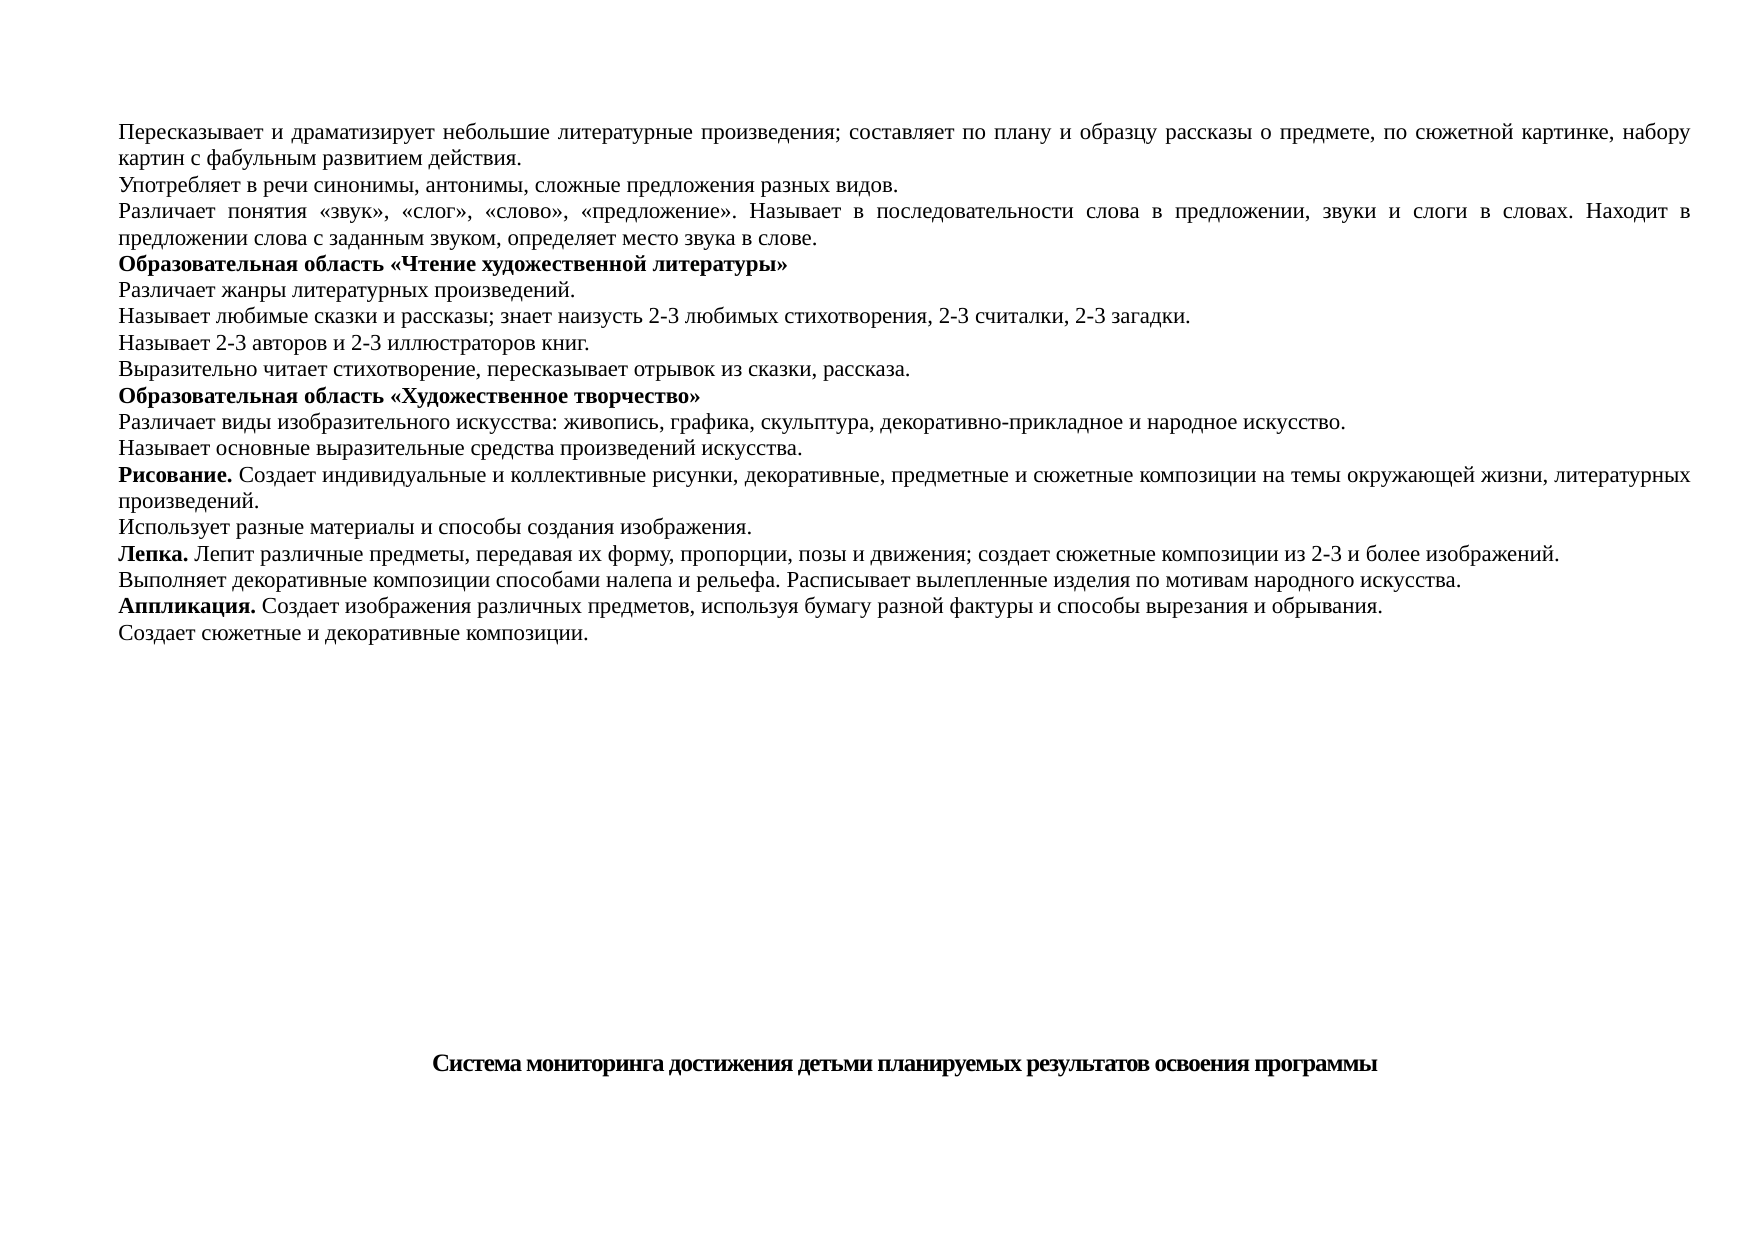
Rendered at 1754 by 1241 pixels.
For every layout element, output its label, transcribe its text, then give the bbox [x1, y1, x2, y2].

text Лепка. Лепит различные предметы, передавая их форму, пропорции, позы и движения; создает сюжетные композиции из 2-3 и более изображений. [118, 540, 1693, 566]
text Употребляет в речи синонимы, антонимы, сложные предложения разных видов. [118, 171, 1693, 197]
text Различает жанры литературных произведений. [118, 276, 1693, 303]
text Образовательная область «Художественное творчество» [118, 382, 1693, 408]
text Использует разные материалы и способы создания изображения. [118, 513, 1693, 540]
text Пересказывает и драматизирует небольшие литературные произведения; составляет по плану и образцу рассказы о предмете, по сюжетной картинке, набору картин с фабульным развитием действия. [118, 118, 1693, 171]
text Аппликация. Создает изображения различных предметов, используя бумагу разной фактуры и способы вырезания и обрывания. [118, 592, 1693, 619]
text Образовательная область «Чтение художественной литературы» [118, 250, 1693, 276]
text Создает сюжетные и декоративные композиции. [118, 619, 1693, 645]
text Различает понятия «звук», «слог», «слово», «предложение». Называет в последовательности слова в предложении, звуки и слоги в словах. Находит в предложении слова с заданным звуком, определяет место звука в слове. [118, 197, 1693, 250]
text Называет 2-3 авторов и 2-3 иллюстраторов книг. [118, 329, 1693, 355]
text Различает виды изобразительного искусства: живопись, графика, скульптура, декоративно-прикладное и народное искусство. [118, 408, 1693, 434]
text Система мониторинга достижения детьми планируемых результатов освоения программы [118, 1048, 1693, 1076]
text Называет основные выразительные средства произведений искусства. [118, 434, 1693, 461]
text Выразительно читает стихотворение, пересказывает отрывок из сказки, рассказа. [118, 355, 1693, 382]
text Рисование. Создает индивидуальные и коллективные рисунки, декоративные, предметные и сюжетные композиции на темы окружающей жизни, литературных произведений. [118, 461, 1693, 513]
text Выполняет декоративные композиции способами налепа и рельефа. Расписывает вылепленные изделия по мотивам народного искусства. [118, 566, 1693, 592]
text Называет любимые сказки и рассказы; знает наизусть 2-3 любимых стихотворения, 2-3 считалки, 2-3 загадки. [118, 303, 1693, 329]
